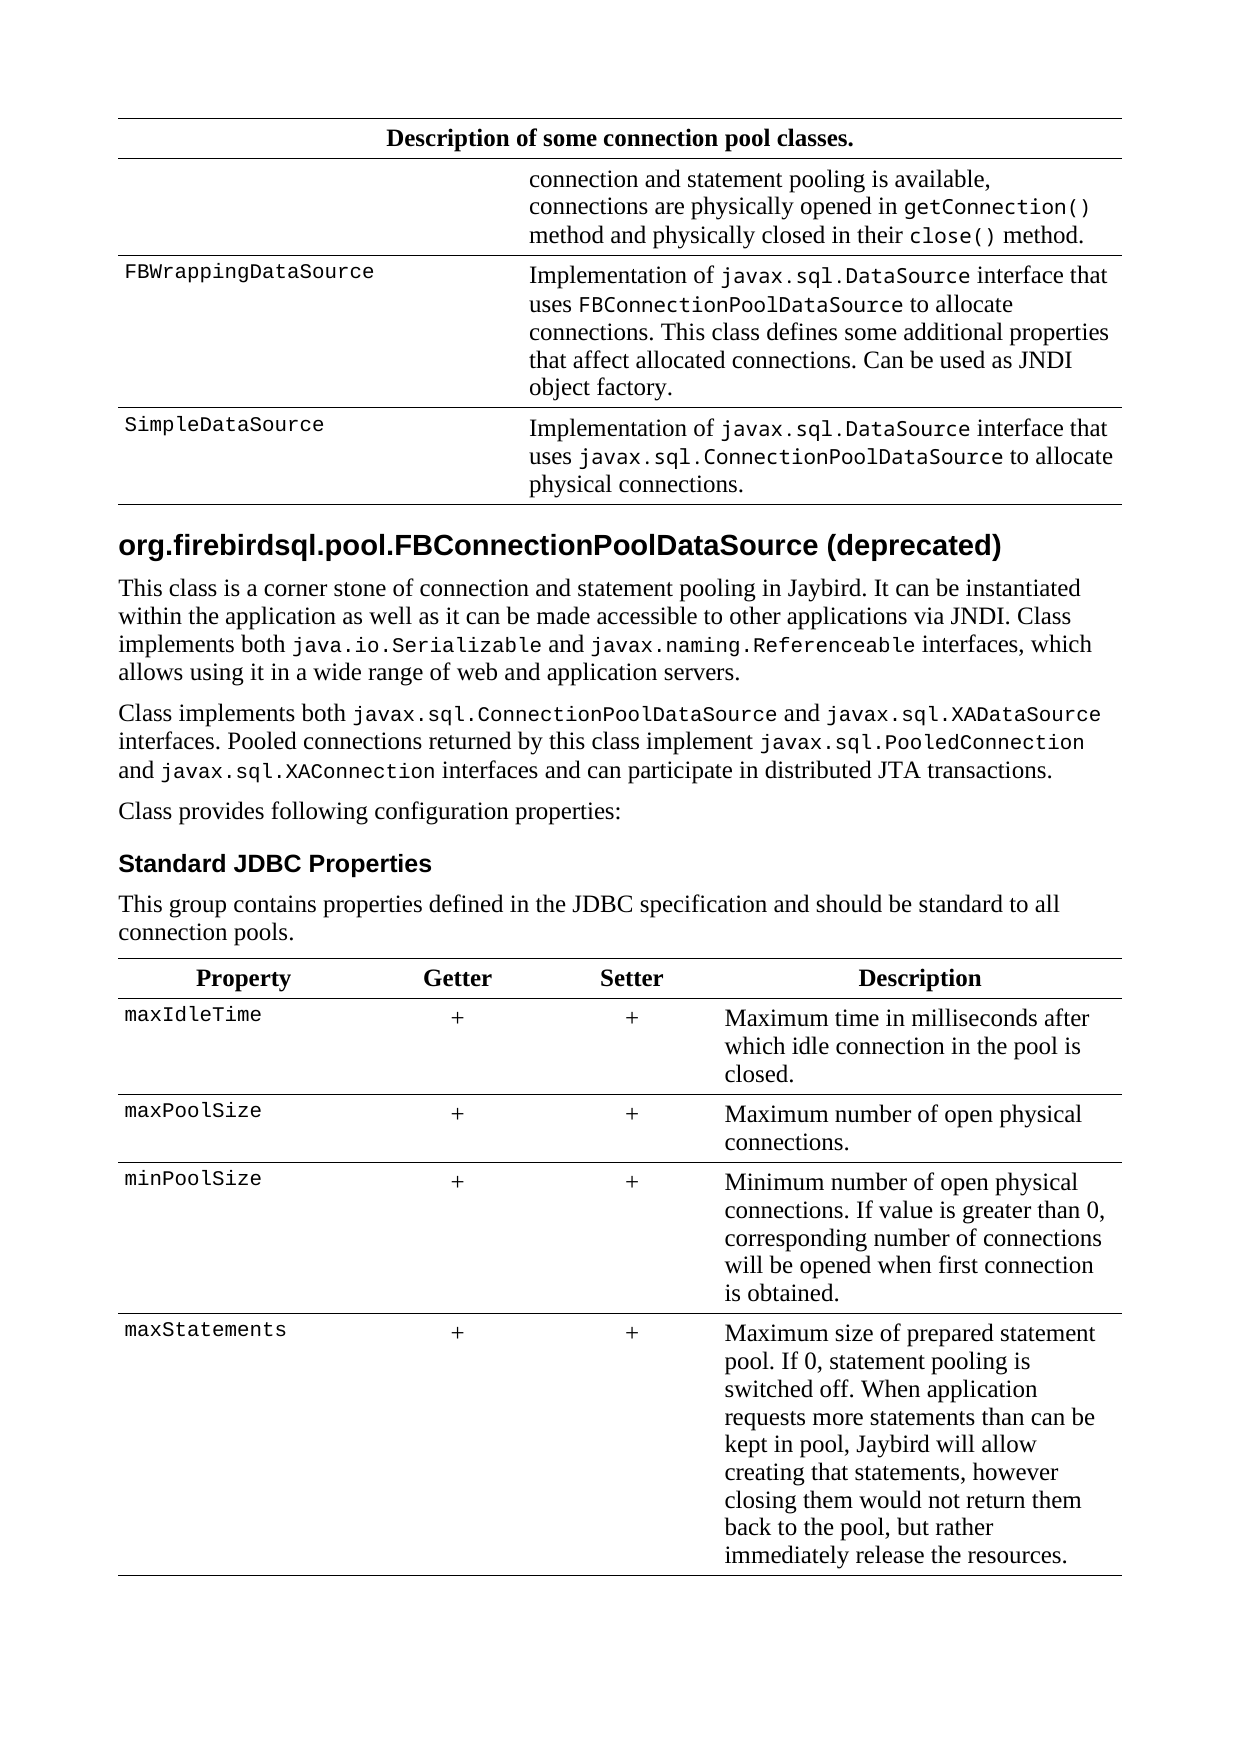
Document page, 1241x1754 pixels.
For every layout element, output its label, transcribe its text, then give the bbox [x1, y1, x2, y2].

subtitle Standard JDBC Properties [118, 849, 1122, 877]
table_cell Minimum number of open physical connections. If value is greater than 0, corresponding number of connections will be opened when first connection is obtained. [718, 1163, 1122, 1313]
table_cell + [369, 1095, 546, 1162]
table_cell Implementation of javax.sql.DataSource interface that uses javax.sql.ConnectionPoolDataSource to allocate physical connections. [523, 408, 1122, 504]
table_cell Maximum size of prepared statement pool. If 0, statement pooling is switched off. When application requests more statements than can be kept in pool, Jaybird will allow creating that statements, however closing them would not return them back to the pool, but rather immediately release the resources. [718, 1314, 1122, 1575]
table_cell + [546, 1163, 718, 1313]
table_cell [118, 159, 523, 255]
table_header Description [718, 959, 1122, 998]
table_cell SimpleDataSource [118, 408, 523, 504]
table_cell + [546, 1314, 718, 1575]
table_cell maxIdleTime [118, 999, 369, 1094]
text Class implements both javax.sql.ConnectionPoolDataSource and javax.sql.XADataSource interfaces. Pooled connections returned by this class implement javax.sql.PooledConnection and javax.sql.XAConnection interfaces and can participate in distributed JTA transactions. [118, 699, 1122, 784]
table_cell FBWrappingDataSource [118, 256, 523, 407]
table_cell Maximum time in milliseconds after which idle connection in the pool is closed. [718, 999, 1122, 1094]
table_cell Implementation of javax.sql.DataSource interface that uses FBConnectionPoolDataSource to allocate connections. This class defines some additional properties that affect allocated connections. Can be used as JNDI object factory. [523, 256, 1122, 407]
table_cell + [369, 1314, 546, 1575]
text This group contains properties defined in the JDBC specification and should be standard to all connection pools. [118, 890, 1122, 945]
table_cell + [546, 999, 718, 1094]
table_header Setter [546, 959, 718, 998]
table_cell maxPoolSize [118, 1095, 369, 1162]
table_cell + [369, 1163, 546, 1313]
table_cell + [546, 1095, 718, 1162]
table_cell + [369, 999, 546, 1094]
table_header Property [118, 959, 369, 998]
table_cell minPoolSize [118, 1163, 369, 1313]
table_cell maxStatements [118, 1314, 369, 1575]
text Class provides following configuration properties: [118, 797, 1122, 824]
table_cell connection and statement pooling is available, connections are physically opened in getConnection() method and physically closed in their close() method. [523, 159, 1122, 255]
table_header Description of some connection pool classes. [118, 119, 1122, 158]
table_header Getter [369, 959, 546, 998]
subtitle org.firebirdsql.pool.FBConnectionPoolDataSource (deprecated) [118, 529, 1122, 562]
text This class is a corner stone of connection and statement pooling in Jaybird. It can be instantiated within the application as well as it can be made accessible to other applications via JNDI. Class implements both java.io.Serializable and javax.naming.Referenceable interfaces, which allows using it in a wide range of web and application servers. [118, 574, 1122, 686]
table_cell Maximum number of open physical connections. [718, 1095, 1122, 1162]
